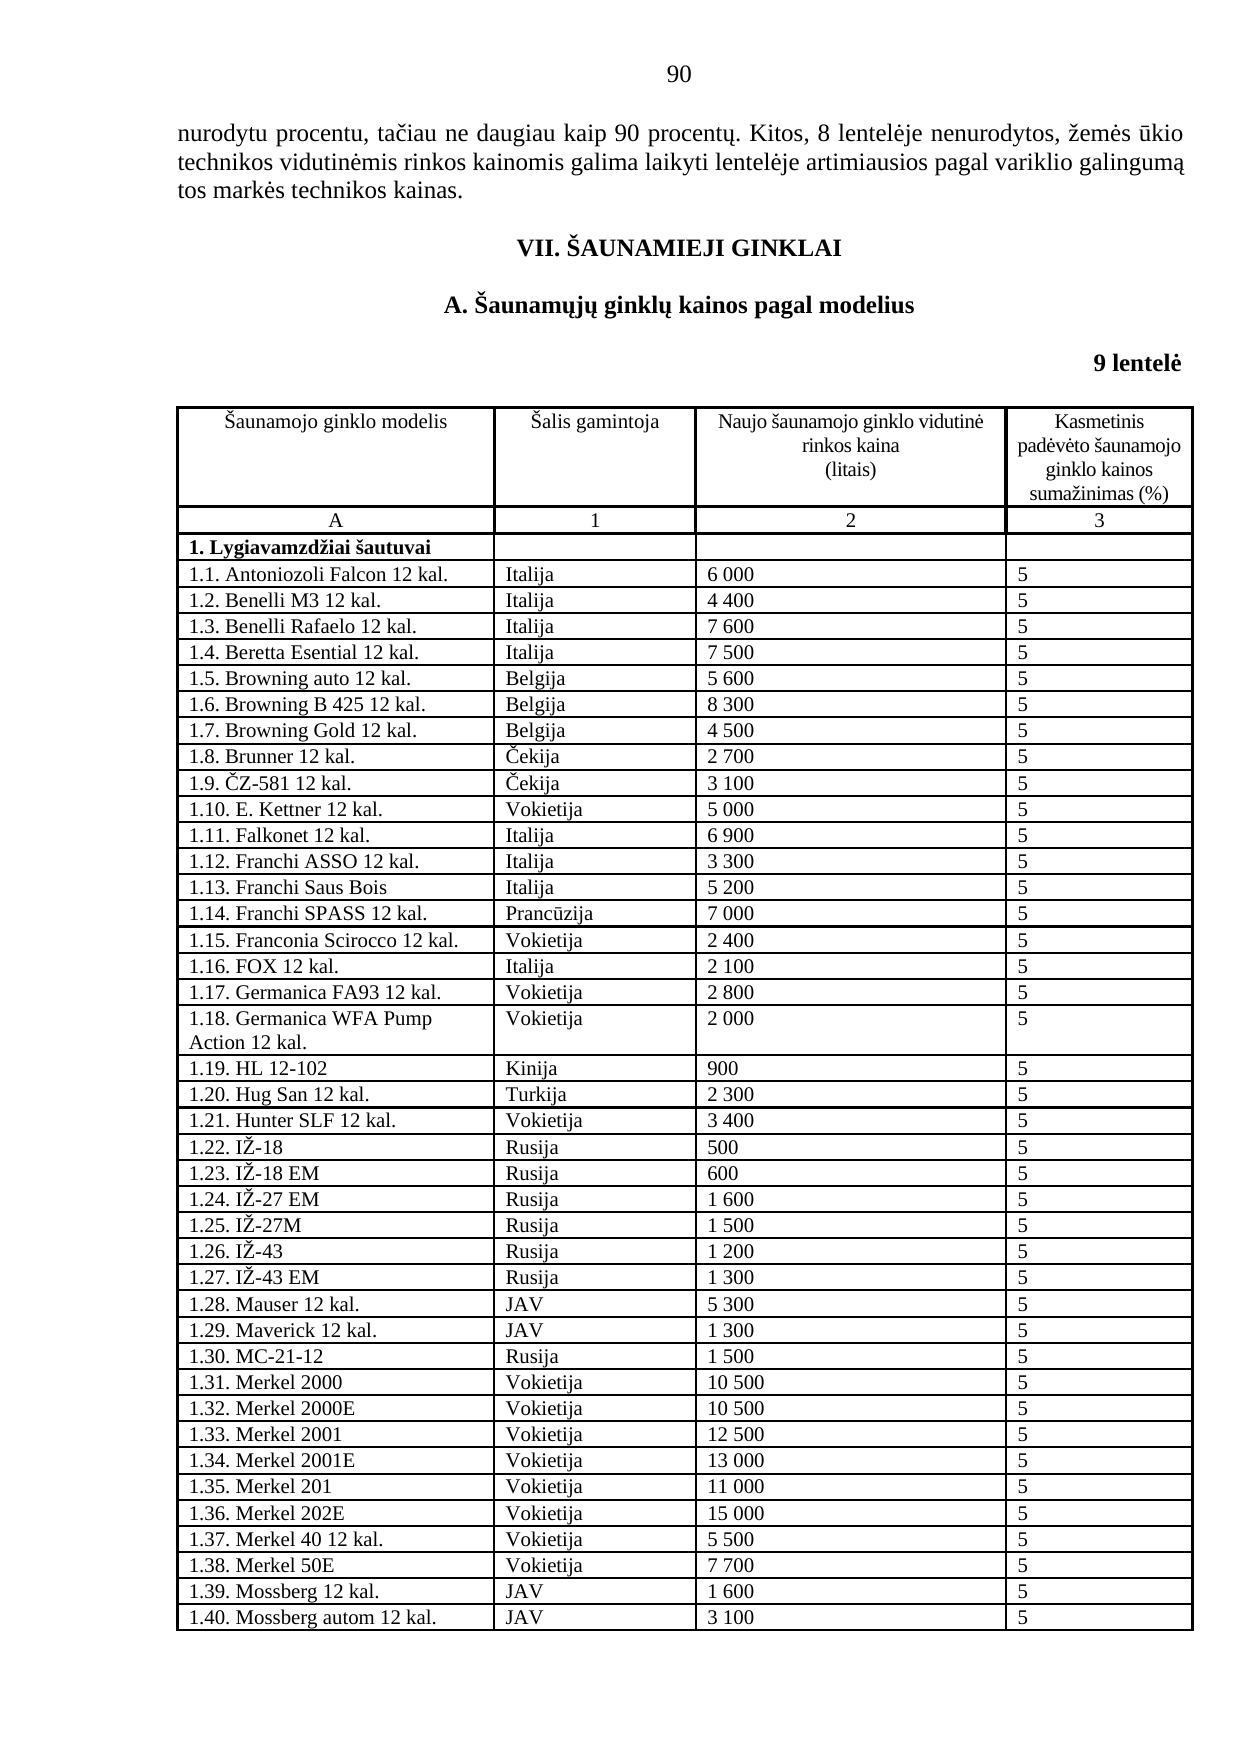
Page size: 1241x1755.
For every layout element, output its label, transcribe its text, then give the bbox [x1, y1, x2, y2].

table_cell 2 000 [697, 1006, 1005, 1054]
table_cell 7 700 [697, 1553, 1005, 1577]
table_cell 2 400 [697, 928, 1005, 952]
table_cell 2 800 [697, 980, 1005, 1004]
table_cell 1 300 [697, 1265, 1005, 1289]
table_cell 5 [1007, 771, 1191, 795]
table_cell JAV [495, 1318, 695, 1342]
table_cell 5 200 [697, 875, 1005, 899]
table_cell Italija [495, 849, 695, 873]
table_cell 5 [1007, 1239, 1191, 1263]
table_cell 1.33. Merkel 2001 [179, 1422, 493, 1446]
table_cell 1.37. Merkel 40 12 kal. [179, 1527, 493, 1551]
table_cell 5 [1007, 588, 1191, 612]
table_cell JAV [495, 1605, 695, 1629]
table_cell Rusija [495, 1265, 695, 1289]
table_cell 7 600 [697, 614, 1005, 638]
table_cell 1 300 [697, 1318, 1005, 1342]
table_cell 5 [1007, 954, 1191, 978]
table_cell 5 000 [697, 797, 1005, 821]
table_cell 1.25. IŽ-27M [179, 1213, 493, 1237]
table_cell 5 [1007, 1291, 1191, 1316]
table_cell 1.24. IŽ-27 EM [179, 1187, 493, 1211]
table_cell 5 [1007, 1553, 1191, 1577]
table_cell 1.6. Browning B 425 12 kal. [179, 692, 493, 716]
table_cell 5 [1007, 718, 1191, 742]
table_cell Rusija [495, 1135, 695, 1159]
table_cell Vokietija [495, 980, 695, 1004]
table_cell Turkija [495, 1082, 695, 1106]
table_cell 6 900 [697, 823, 1005, 847]
table_cell 5 [1007, 1475, 1191, 1498]
table_cell 900 [697, 1056, 1005, 1080]
table_cell 6 000 [697, 561, 1005, 586]
table_cell 1.16. FOX 12 kal. [179, 954, 493, 978]
table_cell Vokietija [495, 1527, 695, 1551]
table_cell Italija [495, 561, 695, 586]
table_cell 2 [697, 508, 1004, 532]
table_cell 1.8. Brunner 12 kal. [179, 745, 493, 768]
table_cell 5 [1007, 1344, 1191, 1368]
table_cell 2 100 [697, 954, 1005, 978]
table_cell 1.11. Falkonet 12 kal. [179, 823, 493, 847]
table_cell 5 [1007, 980, 1191, 1004]
table_cell 5 [1007, 640, 1191, 664]
table_cell 1.39. Mossberg 12 kal. [179, 1579, 493, 1603]
table_cell 5 500 [697, 1527, 1005, 1551]
table_cell 12 500 [697, 1422, 1005, 1446]
text nurodytu procentu, tačiau ne daugiau kaip 90 procentų. Kitos, 8 lentelėje nenurodytos, žemės ūkio technikos vidutinėmis rinkos kainomis galima laikyti lentelėje artimiausios pagal variklio galingumą tos markės technikos kainas. [177, 118, 1185, 204]
table_cell 5 [1007, 1265, 1191, 1289]
table_cell 3 [1008, 508, 1191, 532]
table_cell Vokietija [495, 1475, 695, 1498]
table_cell 5 [1007, 849, 1191, 873]
text VII. ŠAUNAMIEJI GINKLAI [177, 233, 1181, 262]
table_cell 5 [1007, 1213, 1191, 1237]
table_cell Italija [495, 640, 695, 664]
table_cell Čekija [495, 771, 695, 795]
table_cell 5 [1007, 1370, 1191, 1394]
table_cell 1.32. Merkel 2000E [179, 1396, 493, 1420]
table_cell 1.26. IŽ-43 [179, 1239, 493, 1263]
table_cell 1.13. Franchi Saus Bois [179, 875, 493, 899]
table_header Šalis gamintoja [496, 409, 694, 505]
table_cell 5 [1007, 745, 1191, 768]
table_cell 1 200 [697, 1239, 1005, 1263]
table_cell 5 [1007, 1082, 1191, 1106]
table_header Naujo šaunamojo ginklo vidutinė rinkos kaina (litais) [697, 409, 1004, 505]
table_cell 5 [1007, 875, 1191, 899]
table_cell Vokietija [495, 1422, 695, 1446]
table_cell 1.19. HL 12-102 [179, 1056, 493, 1080]
table_cell 5 [1007, 1527, 1191, 1551]
table_cell 500 [697, 1135, 1005, 1159]
table_cell 5 [1007, 1135, 1191, 1159]
table_cell 1.1. Antoniozoli Falcon 12 kal. [179, 561, 493, 586]
table_cell 1 600 [697, 1579, 1005, 1603]
table_cell 5 [1007, 1006, 1191, 1054]
table_cell 10 500 [697, 1396, 1005, 1420]
table_cell 1 500 [697, 1344, 1005, 1368]
table_cell 1.4. Beretta Esential 12 kal. [179, 640, 493, 664]
table_cell 1.20. Hug San 12 kal. [179, 1082, 493, 1106]
table_cell 5 [1007, 1109, 1191, 1132]
table_cell 1.7. Browning Gold 12 kal. [179, 718, 493, 742]
table_cell 5 [1007, 901, 1191, 925]
table_header Šaunamojo ginklo modelis [179, 409, 493, 505]
table_cell 5 [1007, 1161, 1191, 1185]
table_cell 1.30. MC-21-12 [179, 1344, 493, 1368]
table_cell 1.2. Benelli M3 12 kal. [179, 588, 493, 612]
table_cell Italija [495, 954, 695, 978]
table_cell Čekija [495, 745, 695, 768]
table_cell JAV [495, 1579, 695, 1603]
table_cell Rusija [495, 1213, 695, 1237]
table_cell Italija [495, 614, 695, 638]
table_cell [1007, 535, 1191, 559]
table_cell 5 [1007, 1318, 1191, 1342]
table_cell 1.40. Mossberg autom 12 kal. [179, 1605, 493, 1629]
table_cell Prancūzija [495, 901, 695, 925]
table_cell Vokietija [495, 1553, 695, 1577]
table_cell Rusija [495, 1187, 695, 1211]
table_cell Italija [495, 823, 695, 847]
table_cell 5 [1007, 1448, 1191, 1472]
table_cell 3 100 [697, 771, 1005, 795]
table_cell 10 500 [697, 1370, 1005, 1394]
table_cell Belgija [495, 666, 695, 690]
table_cell 1.28. Mauser 12 kal. [179, 1291, 493, 1316]
table_cell [697, 535, 1005, 559]
table_cell Rusija [495, 1161, 695, 1185]
text A. Šaunamųjų ginklų kainos pagal modelius [177, 291, 1181, 319]
table_cell Vokietija [495, 1448, 695, 1472]
table_cell Belgija [495, 718, 695, 742]
table_header Kasmetinis padėvėto šaunamojo ginklo kainos sumažinimas (%) [1008, 409, 1191, 505]
table_cell 8 300 [697, 692, 1005, 716]
table_cell 1.38. Merkel 50E [179, 1553, 493, 1577]
table_cell 5 [1007, 1605, 1191, 1629]
table_cell 5 600 [697, 666, 1005, 690]
table_cell 1 600 [697, 1187, 1005, 1211]
table_cell 3 400 [697, 1109, 1005, 1132]
table_cell 5 [1007, 1056, 1191, 1080]
table_cell 2 700 [697, 745, 1005, 768]
table_cell 5 [1007, 692, 1191, 716]
table_cell 1 500 [697, 1213, 1005, 1237]
table_cell 1.10. E. Kettner 12 kal. [179, 797, 493, 821]
table_cell Vokietija [495, 1501, 695, 1525]
table_cell 4 500 [697, 718, 1005, 742]
table_cell 4 400 [697, 588, 1005, 612]
table_cell 5 300 [697, 1291, 1005, 1316]
table_cell 15 000 [697, 1501, 1005, 1525]
table_cell Italija [495, 875, 695, 899]
table_cell 2 300 [697, 1082, 1005, 1106]
table_cell 5 [1007, 666, 1191, 690]
table_cell Vokietija [495, 1370, 695, 1394]
table_cell Vokietija [495, 1396, 695, 1420]
table_cell 1.27. IŽ-43 EM [179, 1265, 493, 1289]
table_cell Kinija [495, 1056, 695, 1080]
table_cell 1.21. Hunter SLF 12 kal. [179, 1109, 493, 1132]
table_cell 5 [1007, 561, 1191, 586]
table_cell 3 100 [697, 1605, 1005, 1629]
table_cell Vokietija [495, 1006, 695, 1054]
table_cell Vokietija [495, 1109, 695, 1132]
table_cell 600 [697, 1161, 1005, 1185]
table_cell A [179, 508, 493, 532]
table_cell 1 [496, 508, 694, 532]
table_cell 5 [1007, 1396, 1191, 1420]
table_cell JAV [495, 1291, 695, 1316]
table_cell 7 000 [697, 901, 1005, 925]
table_cell 1.17. Germanica FA93 12 kal. [179, 980, 493, 1004]
table_cell 11 000 [697, 1475, 1005, 1498]
table_cell Italija [495, 588, 695, 612]
table_cell 5 [1007, 1187, 1191, 1211]
table_cell Rusija [495, 1344, 695, 1368]
table_cell Vokietija [495, 928, 695, 952]
table_cell 1.34. Merkel 2001E [179, 1448, 493, 1472]
text 9 lentelė [177, 348, 1181, 377]
table_cell 7 500 [697, 640, 1005, 664]
table_cell 1.29. Maverick 12 kal. [179, 1318, 493, 1342]
table_cell 5 [1007, 823, 1191, 847]
table_cell Rusija [495, 1239, 695, 1263]
table_cell 1.12. Franchi ASSO 12 kal. [179, 849, 493, 873]
table_cell 5 [1007, 1579, 1191, 1603]
table_cell 1.36. Merkel 202E [179, 1501, 493, 1525]
table_cell 1.31. Merkel 2000 [179, 1370, 493, 1394]
table_cell 1.18. Germanica WFA Pump Action 12 kal. [179, 1006, 493, 1054]
table_cell 5 [1007, 614, 1191, 638]
table_cell 1.15. Franconia Scirocco 12 kal. [179, 928, 493, 952]
table_cell 1.23. IŽ-18 EM [179, 1161, 493, 1185]
table_cell 1.22. IŽ-18 [179, 1135, 493, 1159]
table_cell 1.3. Benelli Rafaelo 12 kal. [179, 614, 493, 638]
table_cell 1.5. Browning auto 12 kal. [179, 666, 493, 690]
table_cell 3 300 [697, 849, 1005, 873]
table_cell 5 [1007, 1422, 1191, 1446]
table_cell 1.35. Merkel 201 [179, 1475, 493, 1498]
table_cell 1. Lygiavamzdžiai šautuvai [179, 535, 493, 559]
table_cell Belgija [495, 692, 695, 716]
table_cell 13 000 [697, 1448, 1005, 1472]
table_cell 5 [1007, 797, 1191, 821]
table_cell Vokietija [495, 797, 695, 821]
table_cell [495, 535, 695, 559]
table_cell 1.14. Franchi SPASS 12 kal. [179, 901, 493, 925]
table_cell 5 [1007, 928, 1191, 952]
table_cell 5 [1007, 1501, 1191, 1525]
table_cell 1.9. ČZ-581 12 kal. [179, 771, 493, 795]
